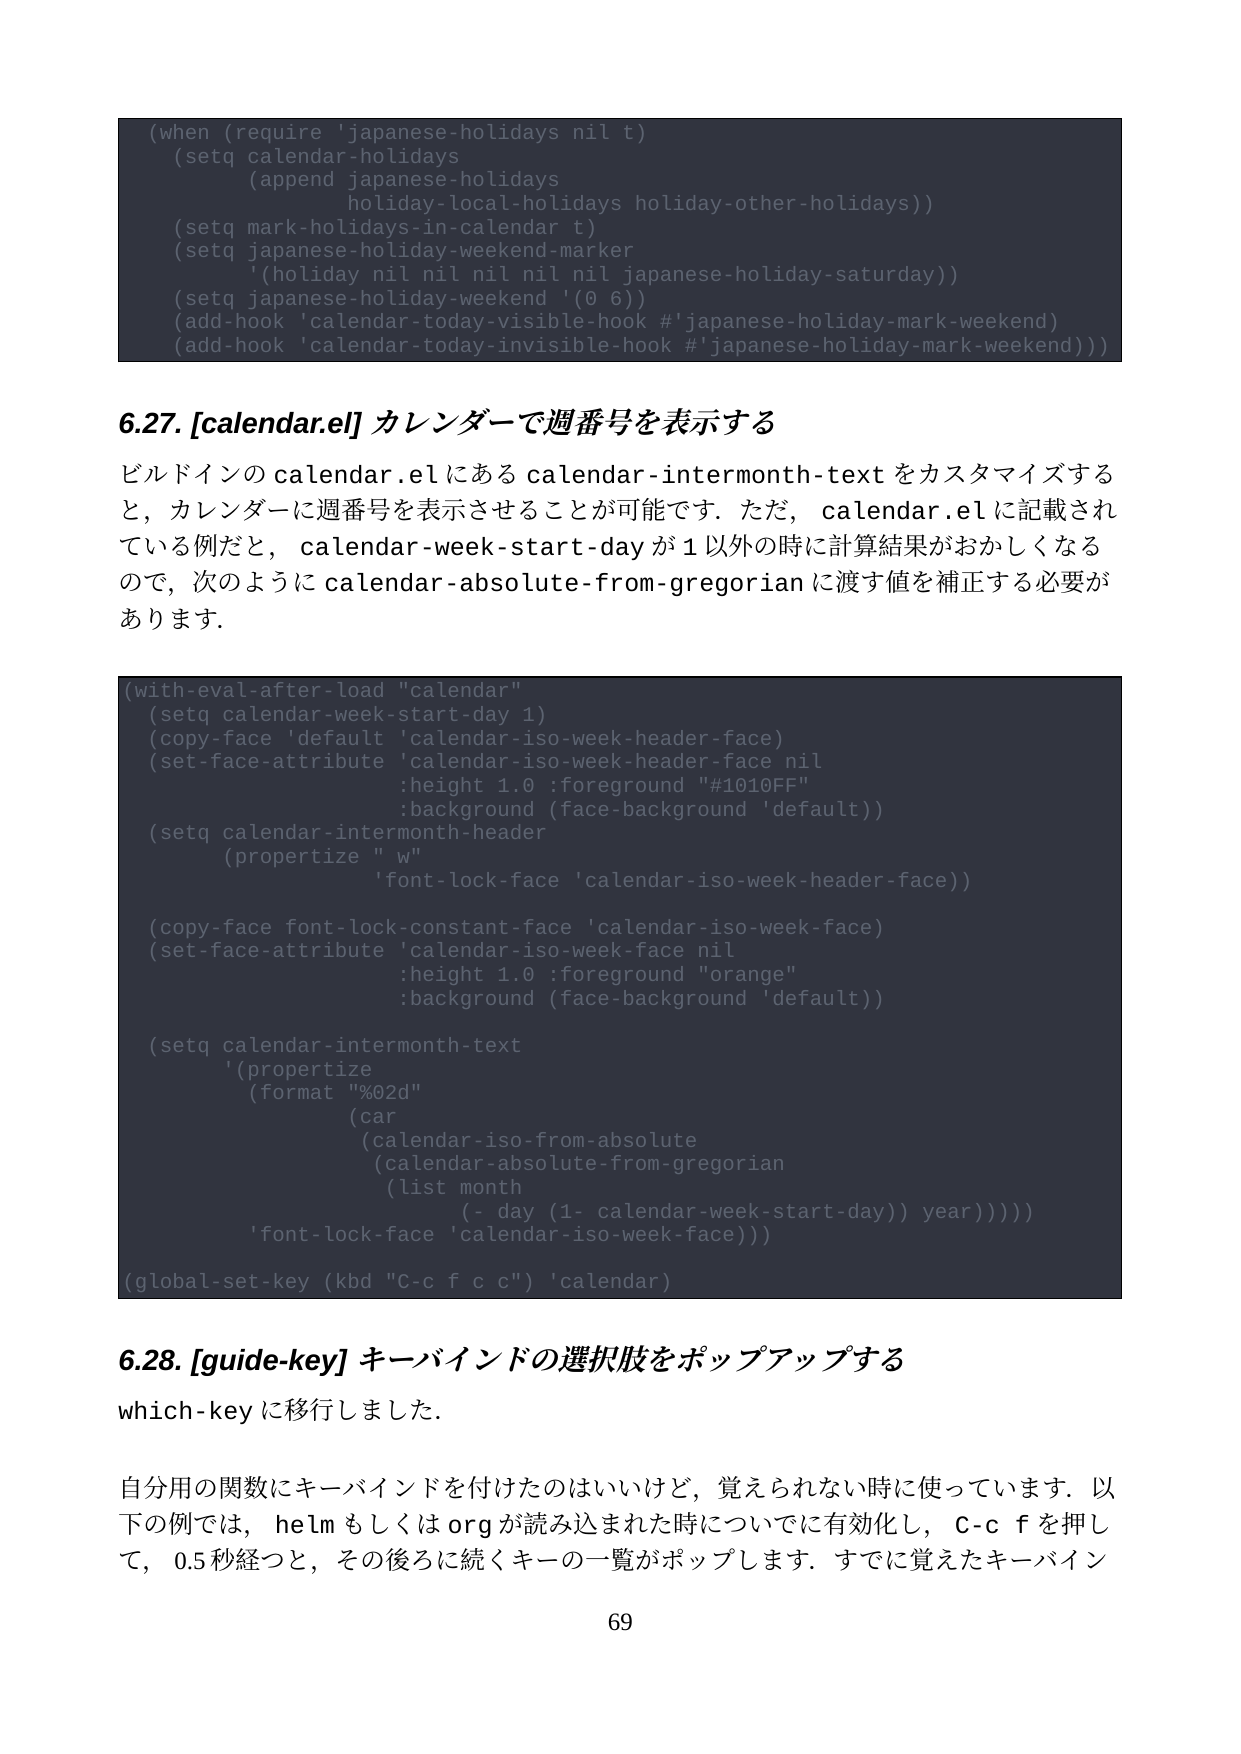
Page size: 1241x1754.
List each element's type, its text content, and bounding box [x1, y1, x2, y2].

text :height 1.0 :foreground "orange" [119, 960, 1121, 984]
text (setq calendar-intermonth-text [119, 1031, 1121, 1055]
text 'font-lock-face 'calendar-iso-week-header-face)) [119, 866, 1121, 889]
text which-key に移行しました． [118, 1391, 1122, 1456]
text (when (require 'japanese-holidays nil t) [119, 119, 1121, 142]
text (propertize " w" [119, 842, 1121, 866]
text (add-hook 'calendar-today-visible-hook #'japanese-holiday-mark-weekend) [119, 307, 1121, 331]
text (append japanese-holidays [119, 165, 1121, 189]
text :height 1.0 :foreground "#1010FF" [119, 771, 1121, 795]
text (calendar-iso-from-absolute [119, 1126, 1121, 1149]
text (setq mark-holidays-in-calendar t) [119, 213, 1121, 236]
text (global-set-key (kbd "C-c f c c") 'calendar) [119, 1268, 1121, 1298]
text (copy-face 'default 'calendar-iso-week-header-face) [119, 724, 1121, 747]
text holiday-local-holidays holiday-other-holidays)) [119, 189, 1121, 213]
text (car [119, 1102, 1121, 1126]
text (calendar-absolute-from-gregorian [119, 1149, 1121, 1173]
text '(propertize [119, 1055, 1121, 1078]
subtitle [guide-key] キーバインドの選択肢をポップアップする [118, 1337, 1122, 1378]
text (format "%02d" [119, 1078, 1121, 1102]
text (copy-face font-lock-constant-face 'calendar-iso-week-face) [119, 913, 1121, 937]
text (add-hook 'calendar-today-invisible-hook #'japanese-holiday-mark-weekend))) [119, 331, 1121, 361]
text (list month [119, 1173, 1121, 1197]
text (setq calendar-week-start-day 1) [119, 700, 1121, 724]
text '(holiday nil nil nil nil nil japanese-holiday-saturday)) [119, 260, 1121, 284]
text ビルドインの calendar.el にある calendar-intermonth-text をカスタマイズすると，カレンダーに週番号を表示させることが可能です．ただ， calendar.el に記載されている例だと， calendar-week-start-day が 1 以外の時に計算結果がおかしくなるので，次のように calendar-absolute-from-gregorian に渡す値を補正する必要があります． [118, 454, 1122, 664]
text :background (face-background 'default)) [119, 795, 1121, 818]
text (setq japanese-holiday-weekend '(0 6)) [119, 284, 1121, 307]
text 自分用の関数にキーバインドを付けたのはいいけど，覚えられない時に使っています．以下の例では， helm もしくは org が読み込まれた時についでに有効化し， C-c f を押して， 0.5秒経つと，その後ろに続くキーの一覧がポップします．すでに覚えたキーバイン [118, 1468, 1122, 1577]
text (with-eval-after-load "calendar" [119, 678, 1121, 700]
text (- day (1- calendar-week-start-day)) year))))) [119, 1197, 1121, 1220]
text (setq japanese-holiday-weekend-marker [119, 236, 1121, 260]
text (set-face-attribute 'calendar-iso-week-header-face nil [119, 747, 1121, 771]
text :background (face-background 'default)) [119, 984, 1121, 1007]
text 'font-lock-face 'calendar-iso-week-face))) [119, 1220, 1121, 1244]
text (setq calendar-holidays [119, 142, 1121, 165]
text (setq calendar-intermonth-header [119, 818, 1121, 842]
subtitle [calendar.el] カレンダーで週番号を表示する [118, 400, 1122, 442]
text (set-face-attribute 'calendar-iso-week-face nil [119, 937, 1121, 960]
